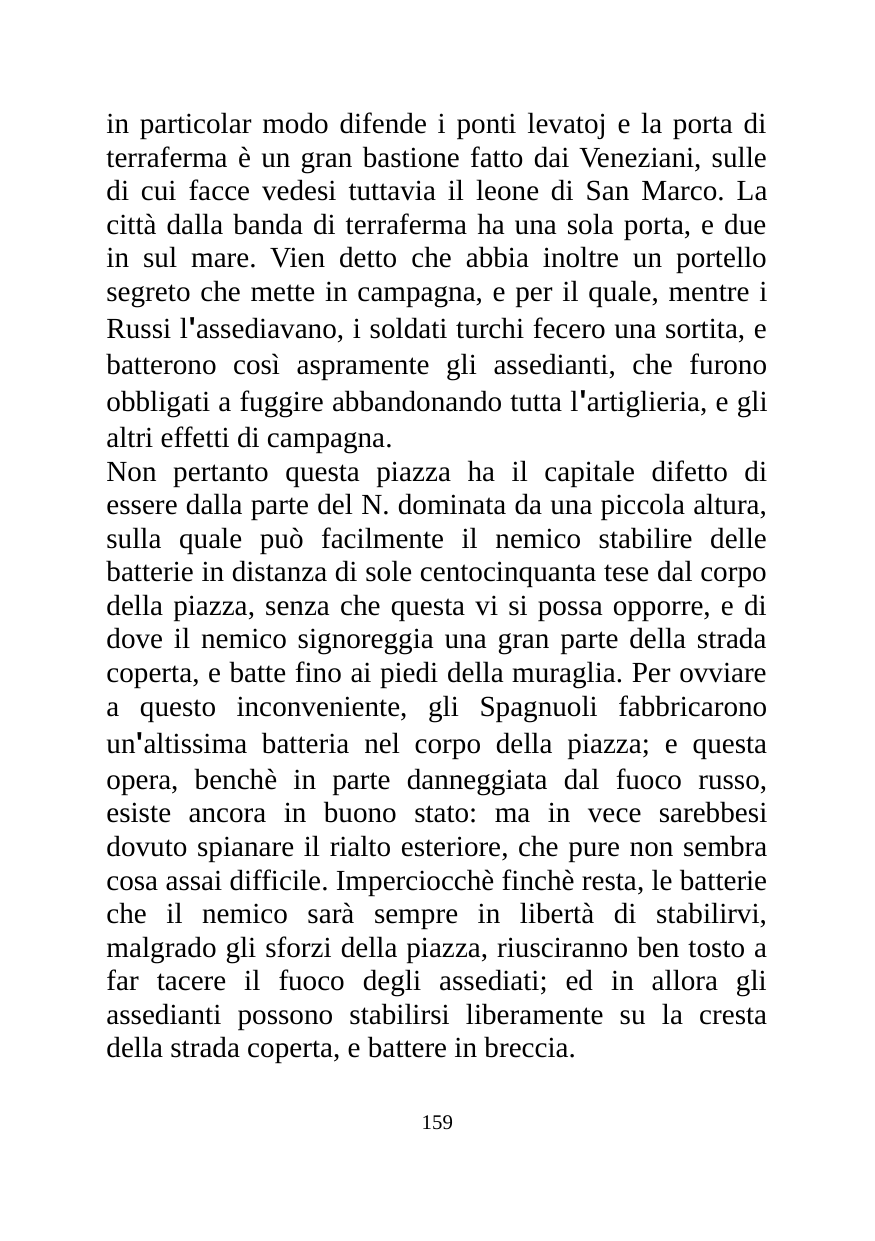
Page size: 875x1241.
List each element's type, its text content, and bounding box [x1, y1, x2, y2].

text in particolar modo difende i ponti levatoj e la porta di terraferma è un gran bastione fatto dai Veneziani, sulle di cui facce vedesi tuttavia il leone di San Marco. La città dalla banda di terraferma ha una sola porta, e due in sul mare. Vien detto che abbia inoltre un portello segreto che mette in campagna, e per il quale, mentre i Russi l'assediavano, i soldati turchi fecero una sortita, e batterono così aspramente gli assedianti, che furono obbligati a fuggire abbandonando tutta l'artiglieria, e gli altri effetti di campagna. [106, 106, 768, 454]
text Non pertanto questa piazza ha il capitale difetto di essere dalla parte del N. dominata da una piccola altura, sulla quale può facilmente il nemico stabilire delle batterie in distanza di sole centocinquanta tese dal corpo della piazza, senza che questa vi si possa opporre, e di dove il nemico signoreggia una gran parte della strada coperta, e batte fino ai piedi della muraglia. Per ovviare a questo inconveniente, gli Spagnuoli fabbricarono un'altissima batteria nel corpo della piazza; e questa opera, benchè in parte danneggiata dal fuoco russo, esiste ancora in buono stato: ma in vece sarebbesi dovuto spianare il rialto esteriore, che pure non sembra cosa assai difficile. Imperciocchè finchè resta, le batterie che il nemico sarà sempre in libertà di stabilirvi, malgrado gli sforzi della piazza, riusciranno ben tosto a far tacere il fuoco degli assediati; ed in allora gli assedianti possono stabilirsi liberamente su la cresta della strada coperta, e battere in breccia. [106, 454, 768, 1064]
